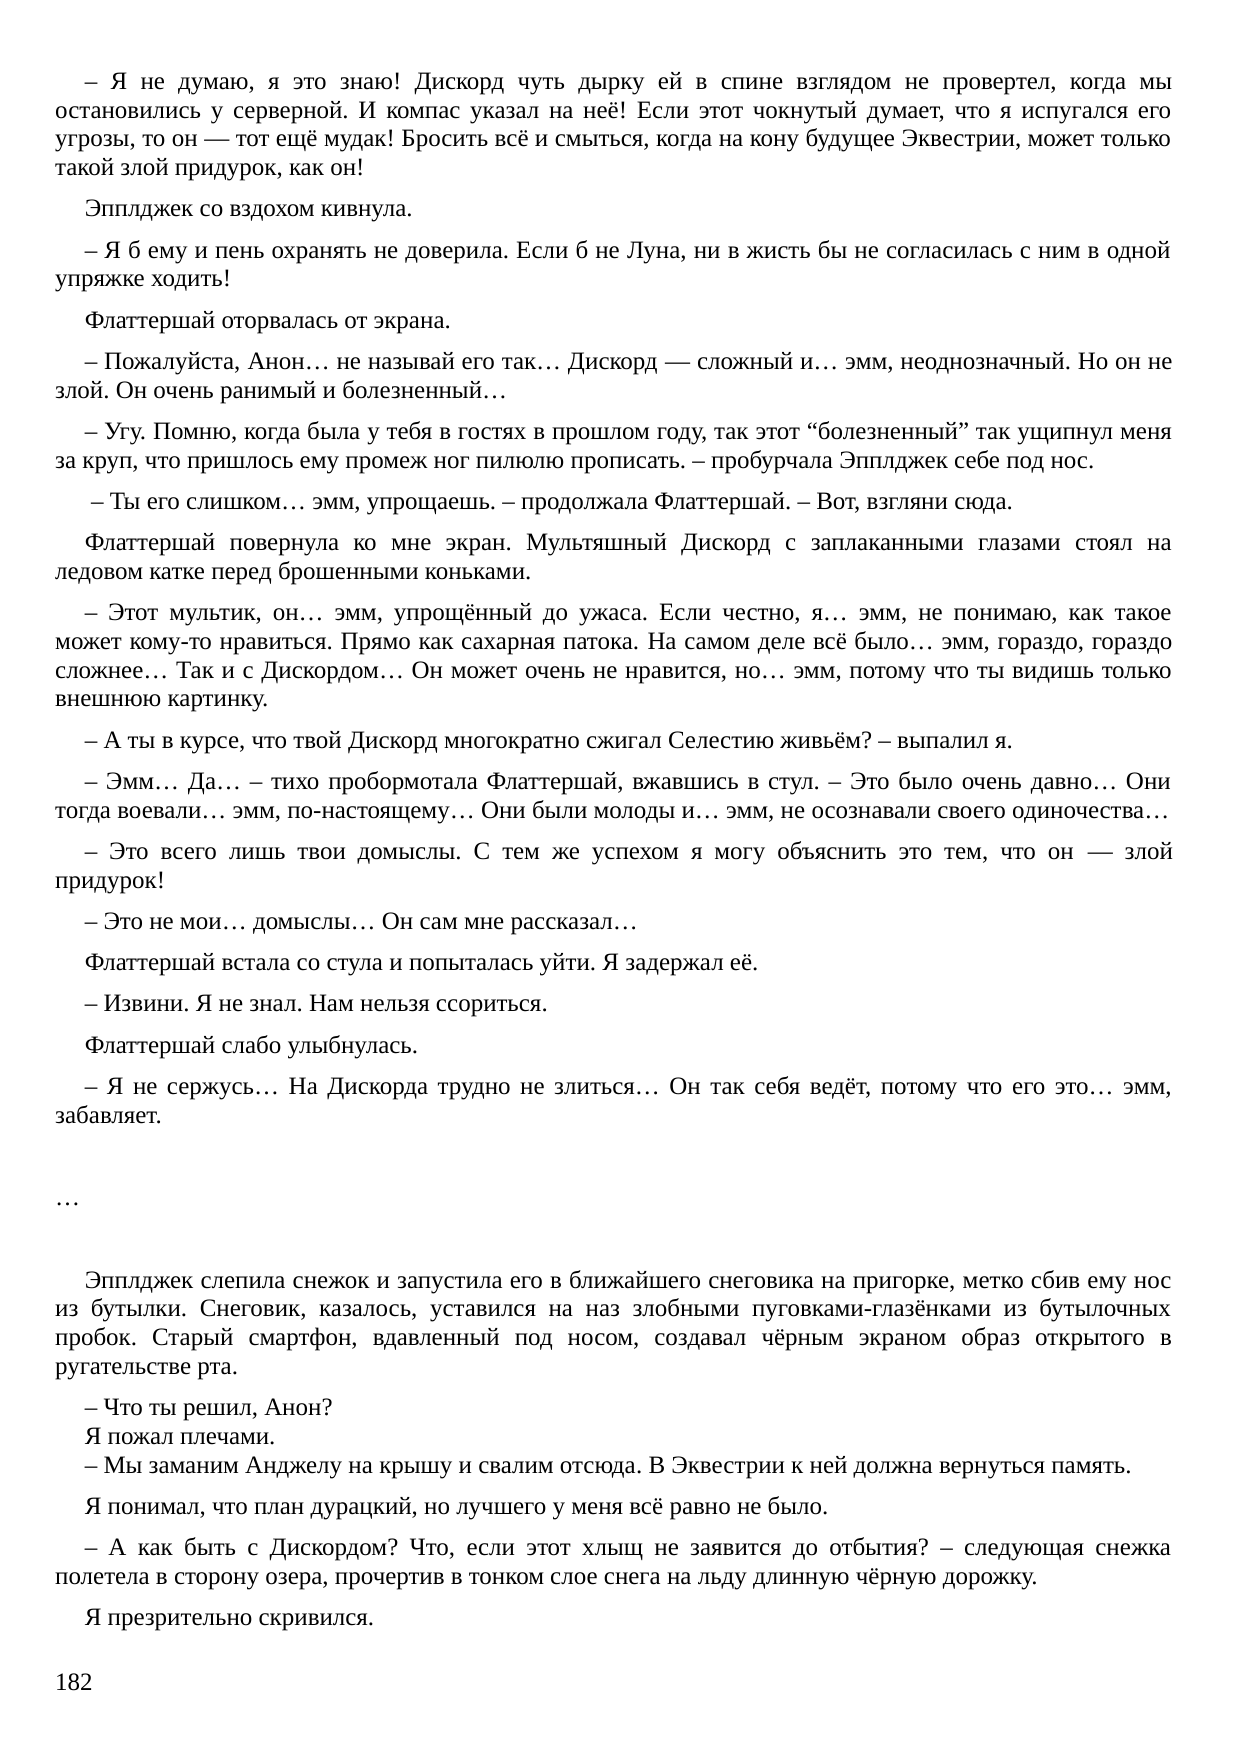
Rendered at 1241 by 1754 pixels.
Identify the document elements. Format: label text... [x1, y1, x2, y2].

text … [55, 1182, 1173, 1211]
text – Этот мультик, он… эмм, упрощённый до ужаса. Если честно, я… эмм, не понимаю, как такое может кому-то нравиться. Прямо как сахарная патока. На самом деле всё было… эмм, гораздо, гораздо сложнее… Так и с Дискордом… Он может очень не нравится, но… эмм, потому что ты видишь только внешнюю картинку. [55, 597, 1173, 712]
text – Эмм… Да… – тихо пробормотала Флаттершай, вжавшись в стул. – Это было очень давно… Они тогда воевали… эмм, по-настоящему… Они были молоды и… эмм, не осознавали своего одиночества… [55, 766, 1173, 823]
text Флаттершай слабо улыбнулась. [55, 1030, 1173, 1058]
text Эпплджек слепила снежок и запустила его в ближайшего снеговика на пригорке, метко сбив ему нос из бутылки. Снеговик, казалось, уставился на наз злобными пуговками-глазёнками из бутылочных пробок. Старый смартфон, вдавленный под носом, создавал чёрным экраном образ открытого в ругательстве рта. [55, 1265, 1173, 1380]
text Я презрительно скривился. [55, 1602, 1173, 1631]
text Я пожал плечами. [55, 1421, 1173, 1450]
text – Я не сержусь… На Дискорда трудно не злиться… Он так себя ведёт, потому что его это… эмм, забавляет. [55, 1071, 1173, 1128]
text – Мы заманим Анджелу на крышу и свалим отсюда. В Эквестрии к ней должна вернуться память. [55, 1450, 1173, 1478]
text Флаттершай встала со стула и попыталась уйти. Я задержал её. [55, 947, 1173, 976]
text – Угу. Помню, когда была у тебя в гостях в прошлом году, так этот “болезненный” так ущипнул меня за круп, что пришлось ему промеж ног пилюлю прописать. – пробурчала Эпплджек себе под нос. [55, 416, 1173, 473]
text – Ты его слишком… эмм, упрощаешь. – продолжала Флаттершай. – Вот, взгляни сюда. [55, 486, 1173, 515]
text – Пожалуйста, Анон… не называй его так… Дискорд — сложный и… эмм, неоднозначный. Но он не злой. Он очень ранимый и болезненный… [55, 346, 1173, 403]
text – А ты в курсе, что твой Дискорд многократно сжигал Селестию живьём? – выпалил я. [55, 725, 1173, 753]
text Я понимал, что план дурацкий, но лучшего у меня всё равно не было. [55, 1491, 1173, 1520]
text – Что ты решил, Анон? [55, 1392, 1173, 1421]
text – Я б ему и пень охранять не доверила. Если б не Луна, ни в жисть бы не согласилась с ним в одной упряжке ходить! [55, 235, 1173, 292]
text – А как быть с Дискордом? Что, если этот хлыщ не заявится до отбытия? – следующая снежка полетела в сторону озера, прочертив в тонком слое снега на льду длинную чёрную дорожку. [55, 1532, 1173, 1590]
text – Это не мои… домыслы… Он сам мне рассказал… [55, 906, 1173, 935]
text Флаттершай повернула ко мне экран. Мультяшный Дискорд с заплаканными глазами стоял на ледовом катке перед брошенными коньками. [55, 527, 1173, 585]
text – Я не думаю, я это знаю! Дискорд чуть дырку ей в спине взглядом не провертел, когда мы остановились у серверной. И компас указал на неё! Если этот чокнутый думает, что я испугался его угрозы, то он — тот ещё мудак! Бросить всё и смыться, когда на кону будущее Эквестрии, может только такой злой придурок, как он! [55, 66, 1173, 181]
text Флаттершай оторвалась от экрана. [55, 305, 1173, 333]
text – Извини. Я не знал. Нам нельзя ссориться. [55, 988, 1173, 1017]
text – Это всего лишь твои домыслы. С тем же успехом я могу объяснить это тем, что он — злой придурок! [55, 836, 1173, 893]
text Эпплджек со вздохом кивнула. [55, 193, 1173, 222]
